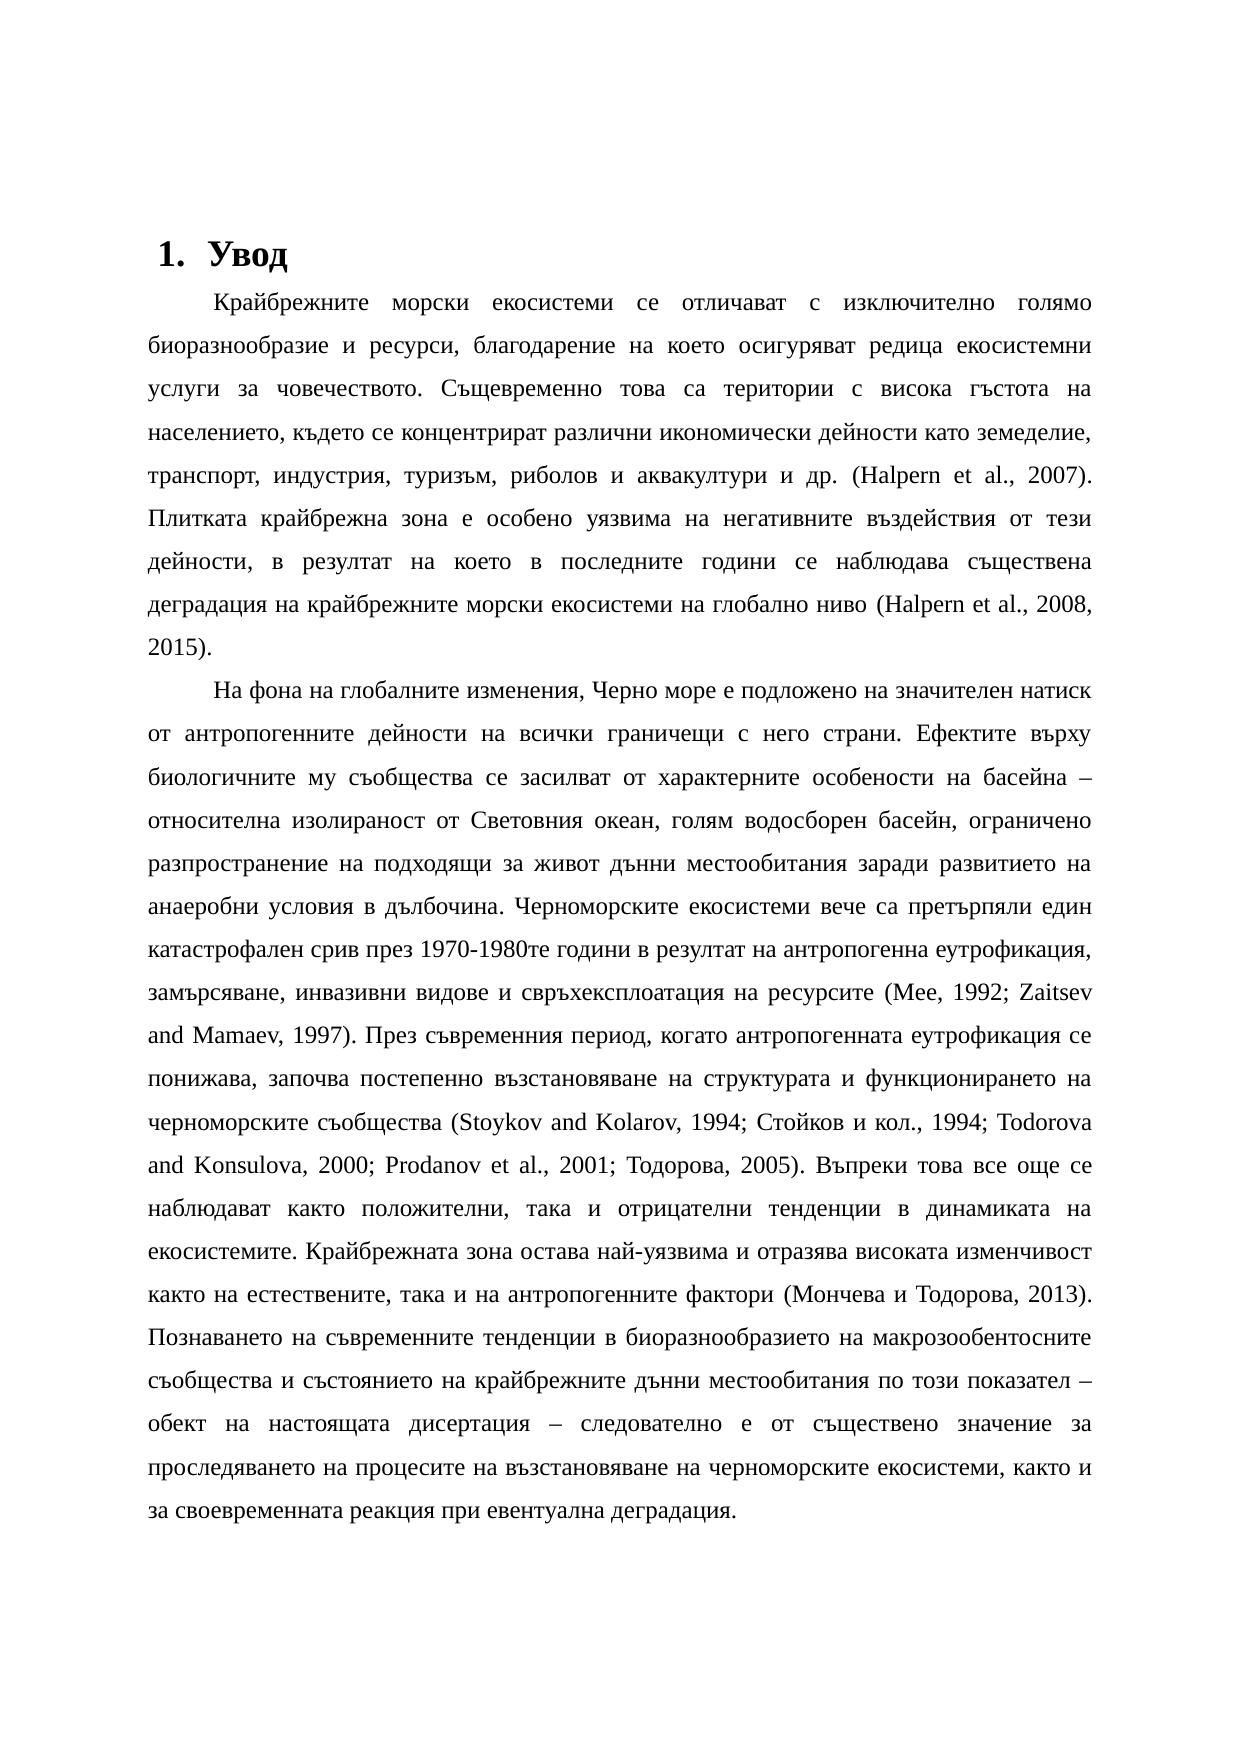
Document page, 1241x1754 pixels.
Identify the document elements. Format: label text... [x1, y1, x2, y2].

text На фона на глобалните изменения, Черно море е подложено на значителен натиск от антропогенните дейности на всички граничещи с него страни. Ефектите върху биологичните му съобщества се засилват от характерните особености на басейна – относителна изолираност от Световния океан, голям водосборен басейн, ограничено разпространение на подходящи за живот дънни местообитания заради развитието на анаеробни условия в дълбочина. Черноморските екосистеми вече са претърпяли един катастрофален срив през 1970-1980те години в резултат на антропогенна еутрофикация, замърсяване, инвазивни видове и свръхексплоатация на ресурсите (Mee, 1992; Zaitsev and Mamaev, 1997). През съвременния период, когато антропогенната еутрофикация се понижава, започва постепенно възстановяване на структурата и функционирането на черноморските съобщества (Stoykov and Kolarov, 1994; Стойков и кол., 1994; Todorova and Konsulova, 2000; Prodanov et al., 2001; Тодорова, 2005). Въпреки това все още се наблюдават както положителни, така и отрицателни тенденции в динамиката на екосистемите. Крайбрежната зона остава най-уязвима и отразява високата изменчивост както на естествените, така и на антропогенните фактори (Мончева и Тодорова, 2013). Познаването на съвременните тенденции в биоразнообразието на макрозообентосните съобщества и състоянието на крайбрежните дънни местообитания по този показател – обект на настоящата дисертация – следователно е от съществено значение за проследяването на процесите на възстановяване на черноморските екосистеми, както и за своевременната реакция при евентуална деградация. [148, 675, 1093, 1523]
text Крайбрежните морски екосистеми се отличават с изключително голямо биоразнообразие и ресурси, благодарение на което осигуряват редица екосистемни услуги за човечеството. Същевременно това са територии с висока гъстота на населението, където се концентрират различни икономически дейности като земеделие, транспорт, индустрия, туризъм, риболов и аквакултури и др. (Halpern et al., 2007). Плитката крайбрежна зона е особено уязвима на негативните въздействия от тези дейности, в резултат на което в последните години се наблюдава съществена деградация на крайбрежните морски екосистеми на глобално ниво (Halpern et al., 2008, 2015). [148, 287, 1093, 661]
subtitle Увод [185, 232, 1093, 275]
